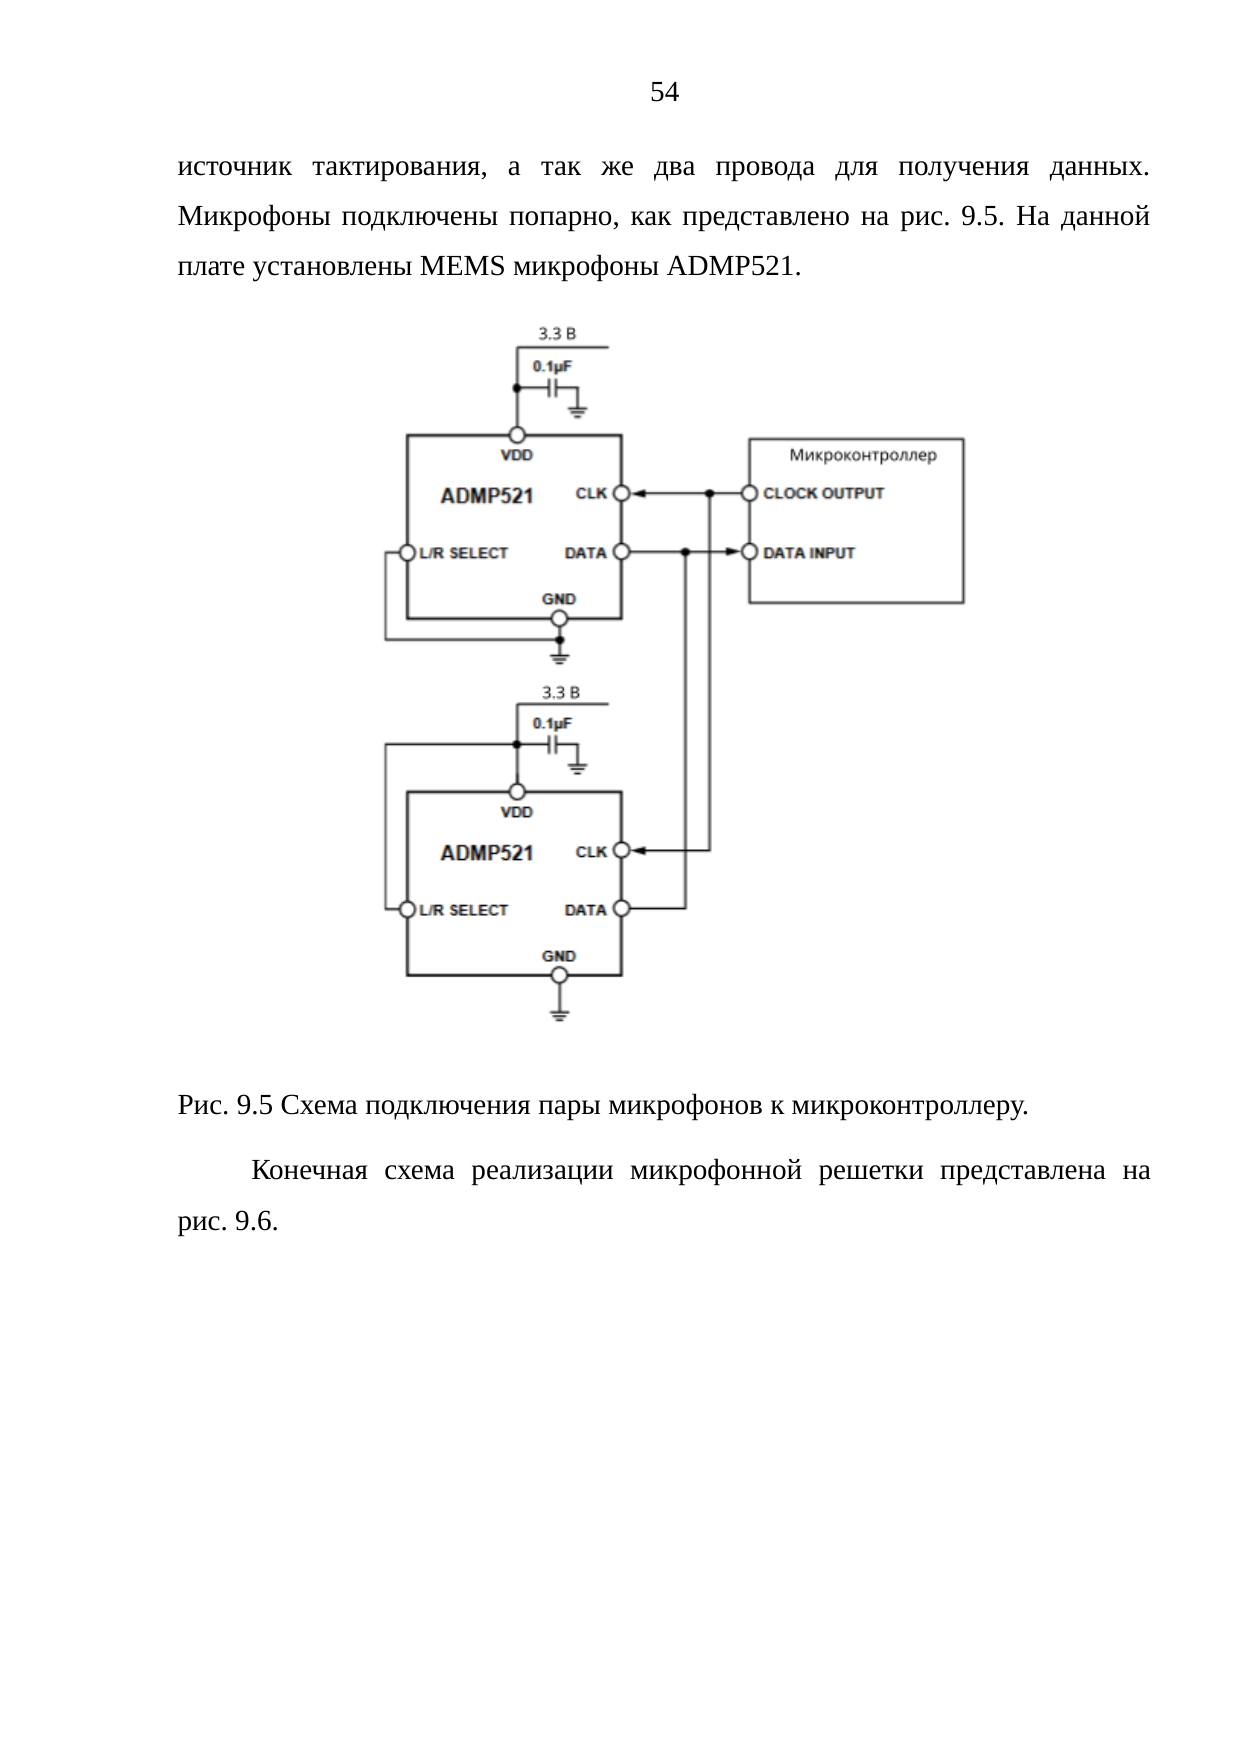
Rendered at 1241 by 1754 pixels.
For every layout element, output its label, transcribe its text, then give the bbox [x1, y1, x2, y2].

picture [333, 287, 995, 1040]
text Конечная схема реализации микрофонной решетки представлена на рис. 9.6. [177, 1152, 1152, 1236]
text источник тактирования, а так же два провода для получения данных. Микрофоны подключены попарно, как представлено на рис. 9.5. На данной плате установлены MEMS микрофоны ADMP521. [177, 148, 1152, 282]
text Рис. 9.5 Схема подключения пары микрофонов к микроконтроллеру. [177, 1040, 1152, 1121]
